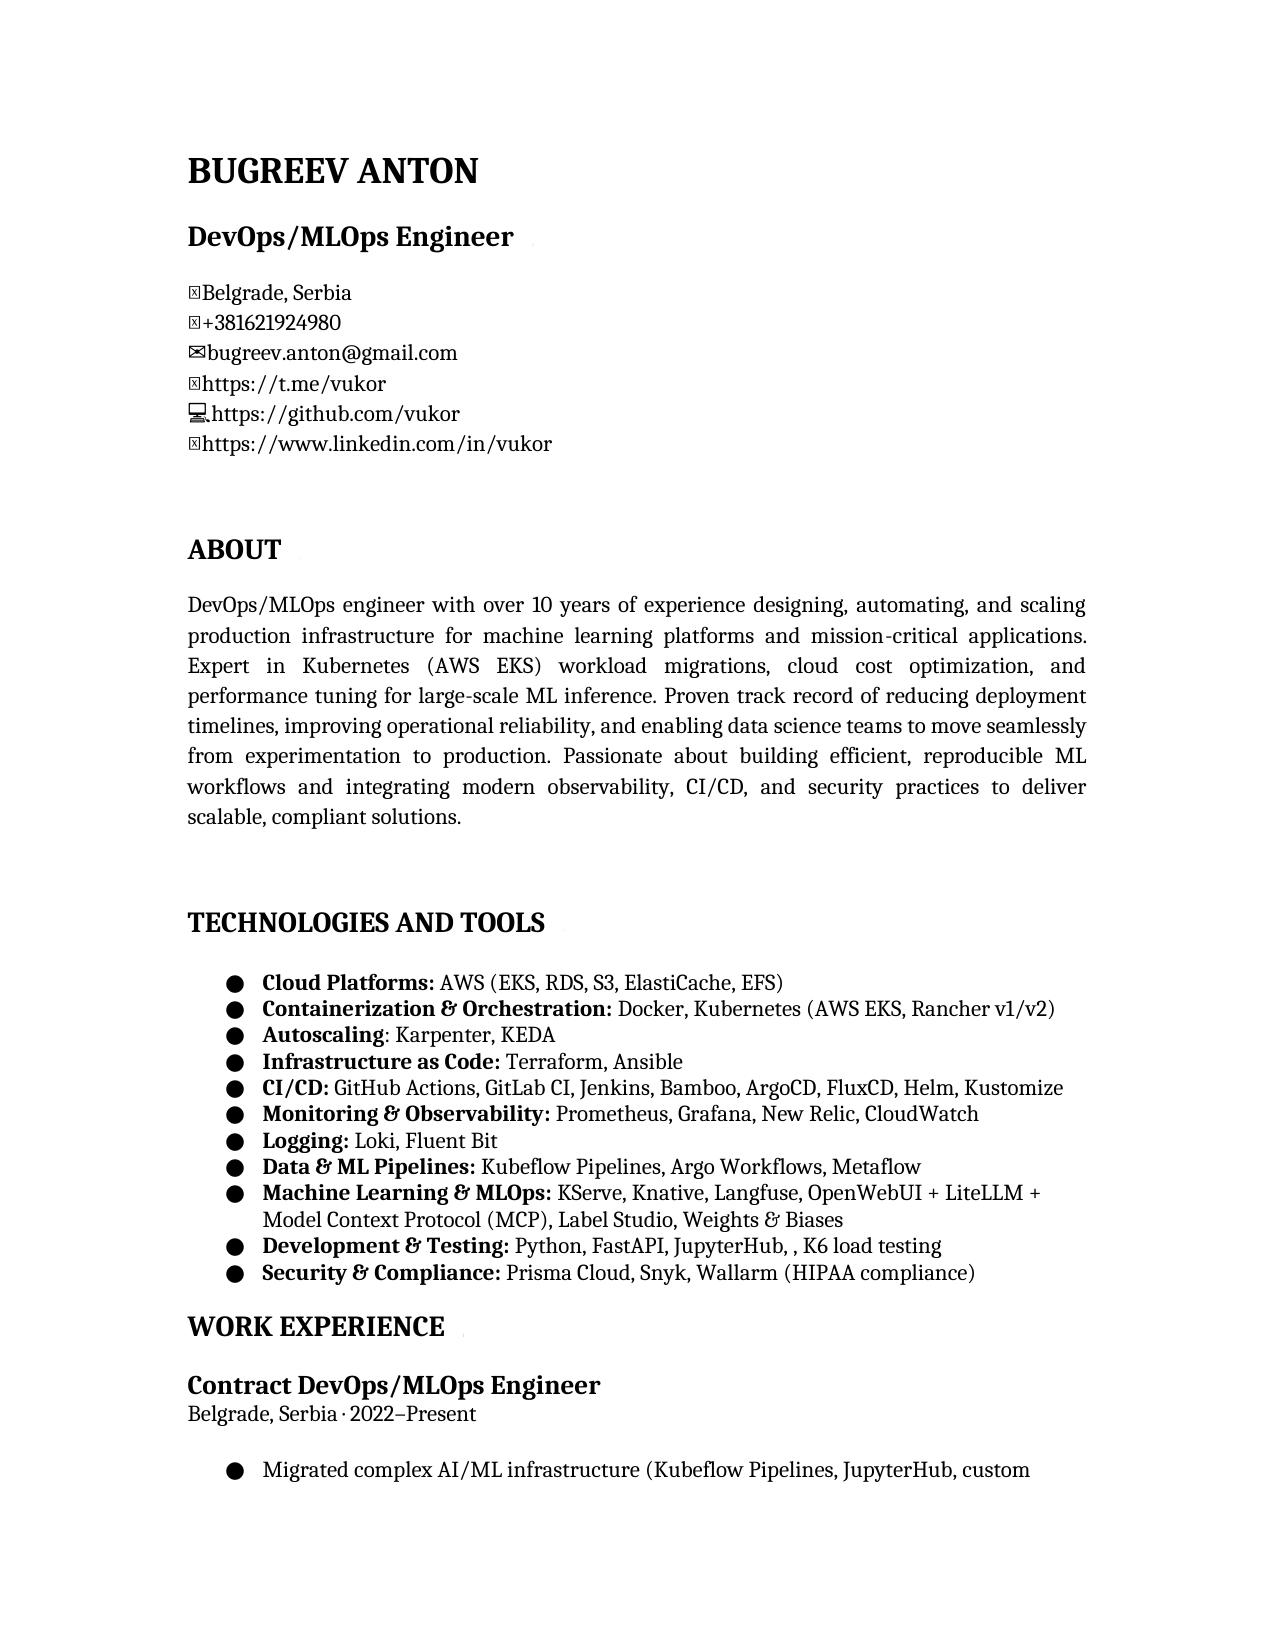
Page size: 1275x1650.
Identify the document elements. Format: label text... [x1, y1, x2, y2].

list Cloud Platforms: AWS (EKS, RDS, S3, ElastiCache, EFS) [225, 969, 1087, 996]
text BUGREEV ANTON [187, 150, 1087, 193]
subtitle Contract DevOps/MLOps Engineer [187, 1370, 1087, 1401]
text TECHNOLOGIES AND TOOLS [187, 906, 1087, 939]
list Security & Compliance: Prisma Cloud, Snyk, Wallarm (HIPAA compliance) [225, 1259, 1087, 1286]
list Infrastructure as Code: Terraform, Ansible [225, 1048, 1087, 1075]
list Machine Learning & MLOps: KServe, Knative, Langfuse, OpenWebUI + LiteLLM + Model Context Protocol (MCP), Label Studio, Weights & Biases [225, 1180, 1087, 1233]
list Migrated complex AI/ML infrastructure (Kubeflow Pipelines, JupyterHub, custom [225, 1456, 1087, 1483]
list Containerization & Orchestration: Docker, Kubernetes (AWS EKS, Rancher v1/v2) [225, 996, 1087, 1022]
list Autoscaling: Karpenter, KEDA [225, 1022, 1087, 1048]
list Monitoring & Observability: Prometheus, Grafana, New Relic, CloudWatch [225, 1101, 1087, 1127]
text 📍Belgrade, Serbia 📞+381621924980 ✉️bugreev.anton@gmail.com 💬https://t.me/vukor 💻https://github.com/vukor 🔗https://www.linkedin.com/in/vukor [187, 280, 1087, 457]
list Data & ML Pipelines: Kubeflow Pipelines, Argo Workflows, Metaflow [225, 1154, 1087, 1180]
list Logging: Loki, Fluent Bit [225, 1127, 1087, 1154]
text DevOps/MLOps engineer with over 10 years of experience designing, automating, and scaling production infrastructure for machine learning platforms and mission‑critical applications. Expert in Kubernetes (AWS EKS) workload migrations, cloud cost optimization, and performance tuning for large‑scale ML inference. Proven track record of reducing deployment timelines, improving operational reliability, and enabling data science teams to move seamlessly from experimentation to production. Passionate about building efficient, reproducible ML workflows and integrating modern observability, CI/CD, and security practices to deliver scalable, compliant solutions. [187, 592, 1087, 830]
text WORK EXPERIENCE [187, 1311, 1087, 1344]
text DevOps/MLOps Engineer [187, 220, 1087, 254]
text ABOUT [187, 533, 1087, 566]
text Belgrade, Serbia · 2022–Present [187, 1401, 1087, 1427]
list Development & Testing: Python, FastAPI, JupyterHub, , K6 load testing [225, 1233, 1087, 1259]
list CI/CD: GitHub Actions, GitLab CI, Jenkins, Bamboo, ArgoCD, FluxCD, Helm, Kustomize [225, 1075, 1087, 1101]
